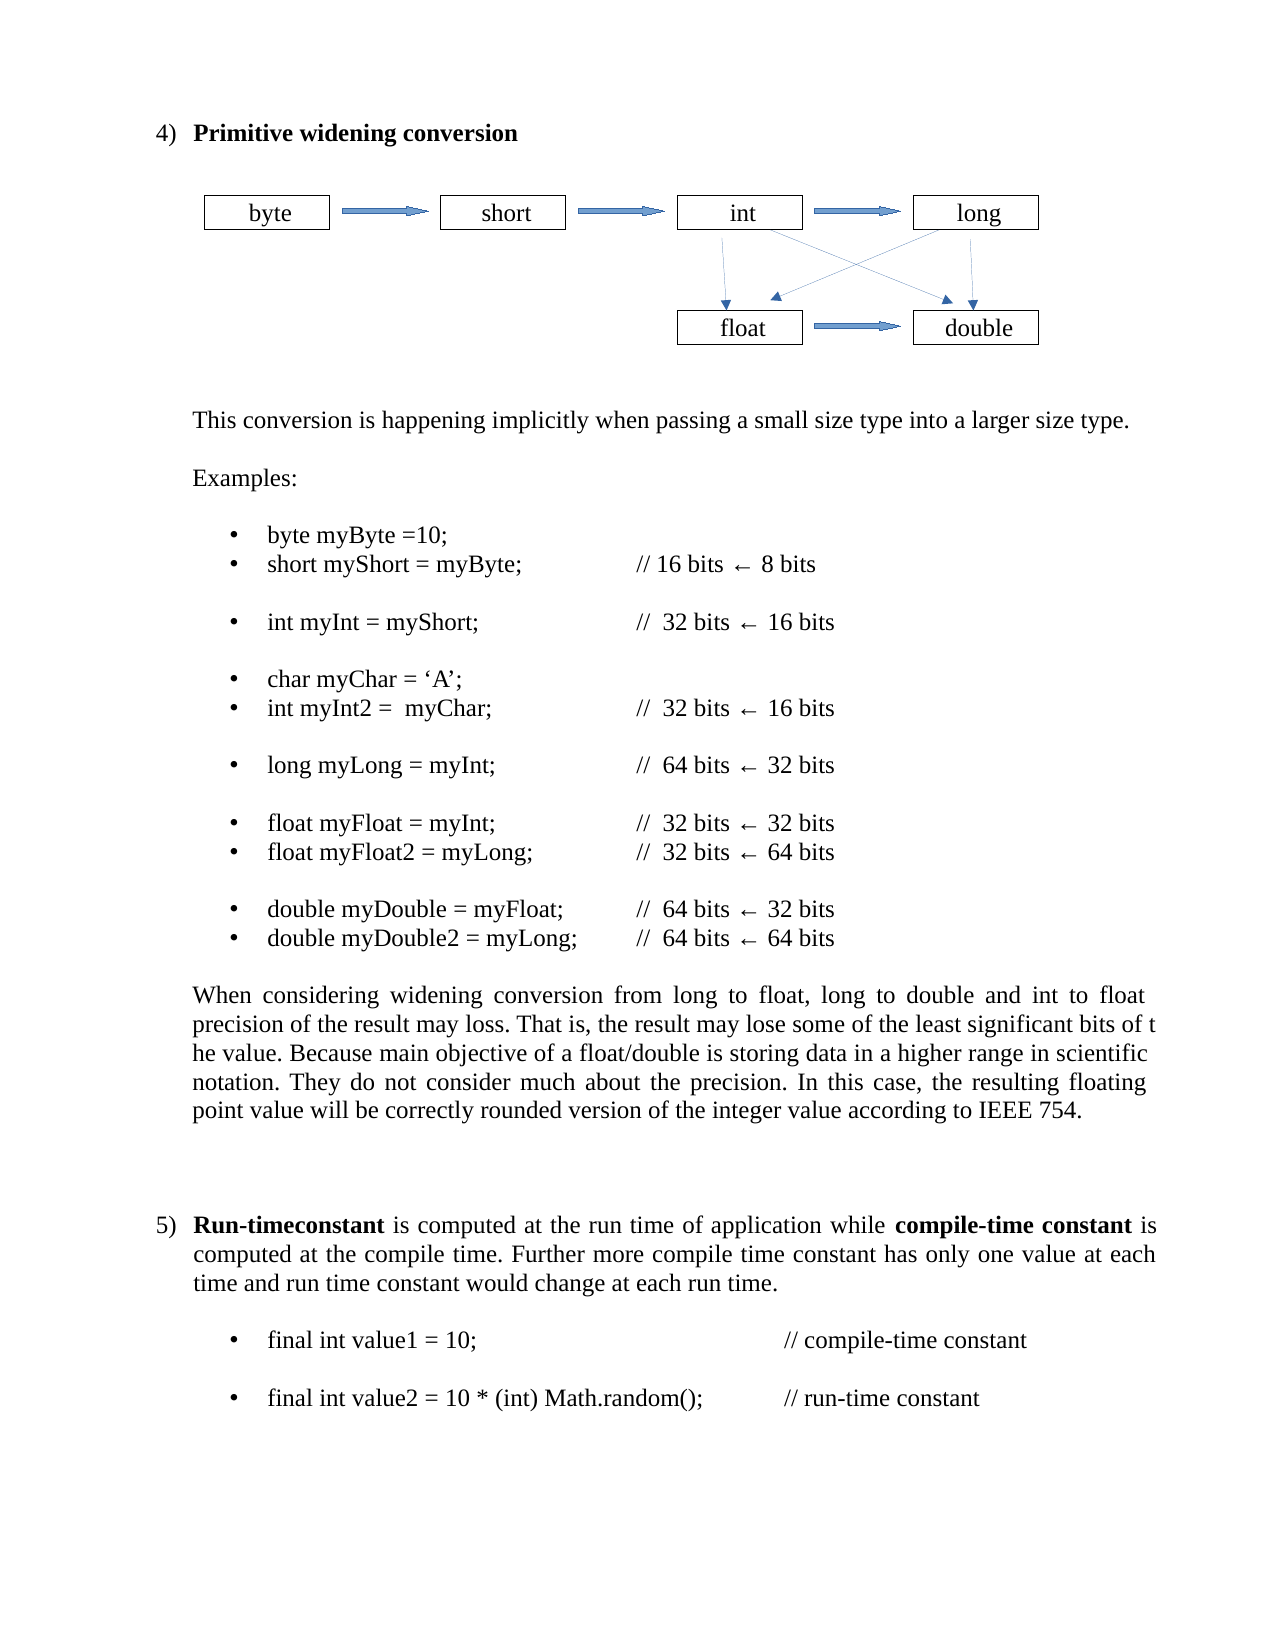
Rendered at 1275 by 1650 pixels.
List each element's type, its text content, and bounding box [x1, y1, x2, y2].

list final int value2 = 10 * (int) Math.random(); // run-time constant [229, 1383, 1157, 1412]
text When considering widening conversion from long to float, long to double and int to float precision of the result may loss. That is, the result may lose some of the least significant bits of t he value. Because main objective of a float/double is storing data in a higher range in scientific notation. They do not consider much about the precision. In this case, the resulting floating point value will be correctly rounded version of the integer value according to IEEE 754. [118, 981, 1157, 1124]
text Examples: [118, 463, 1157, 492]
list Primitive widening conversion [156, 118, 1157, 147]
list double myDouble = myFloat; // 64 bits ← 32 bits [229, 894, 1157, 923]
list int myInt = myShort; // 32 bits ← 16 bits [229, 607, 1157, 636]
text This conversion is happening implicitly when passing a small size type into a larger size type. [118, 406, 1157, 434]
list float myFloat = myInt; // 32 bits ← 32 bits [229, 808, 1157, 837]
list char myChar = ‘A’; [229, 664, 1157, 693]
list byte myByte =10; [229, 521, 1157, 549]
list int myInt2 = myChar; // 32 bits ← 16 bits [229, 693, 1157, 722]
list final int value1 = 10; // compile-time constant [229, 1326, 1157, 1354]
list long myLong = myInt; // 64 bits ← 32 bits [229, 751, 1157, 779]
list Run-timeconstant is computed at the run time of application while compile-time constant is computed at the compile time. Further more compile time constant has only one value at each time and run time constant would change at each run time. [156, 1211, 1157, 1297]
list short myShort = myByte; // 16 bits ← 8 bits [229, 549, 1157, 578]
list float myFloat2 = myLong; // 32 bits ← 64 bits [229, 837, 1157, 866]
list double myDouble2 = myLong; // 64 bits ← 64 bits [229, 923, 1157, 952]
